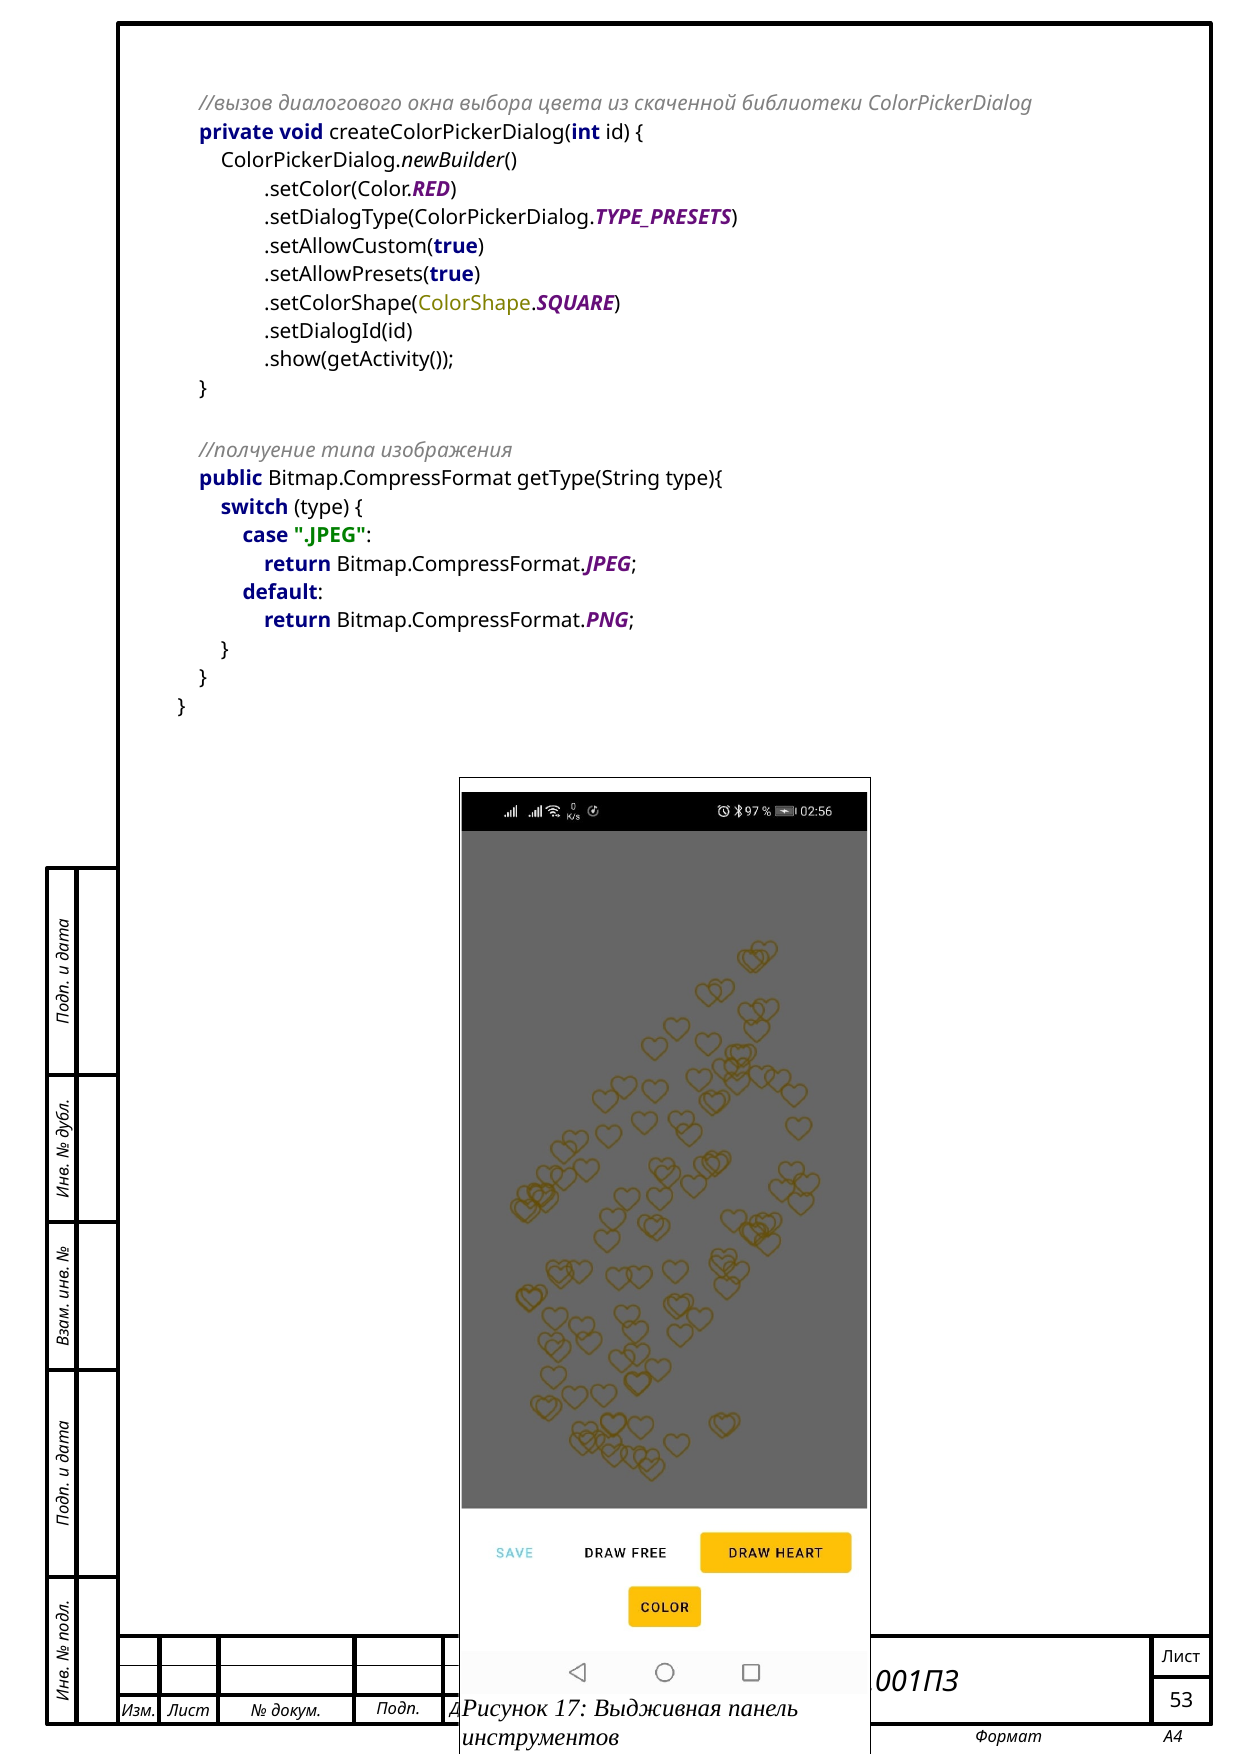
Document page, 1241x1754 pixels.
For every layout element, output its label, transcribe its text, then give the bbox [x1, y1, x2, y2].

picture [461, 792, 868, 1694]
text Рисунок 17: Выдживная панель инструментов [462, 1694, 867, 1751]
